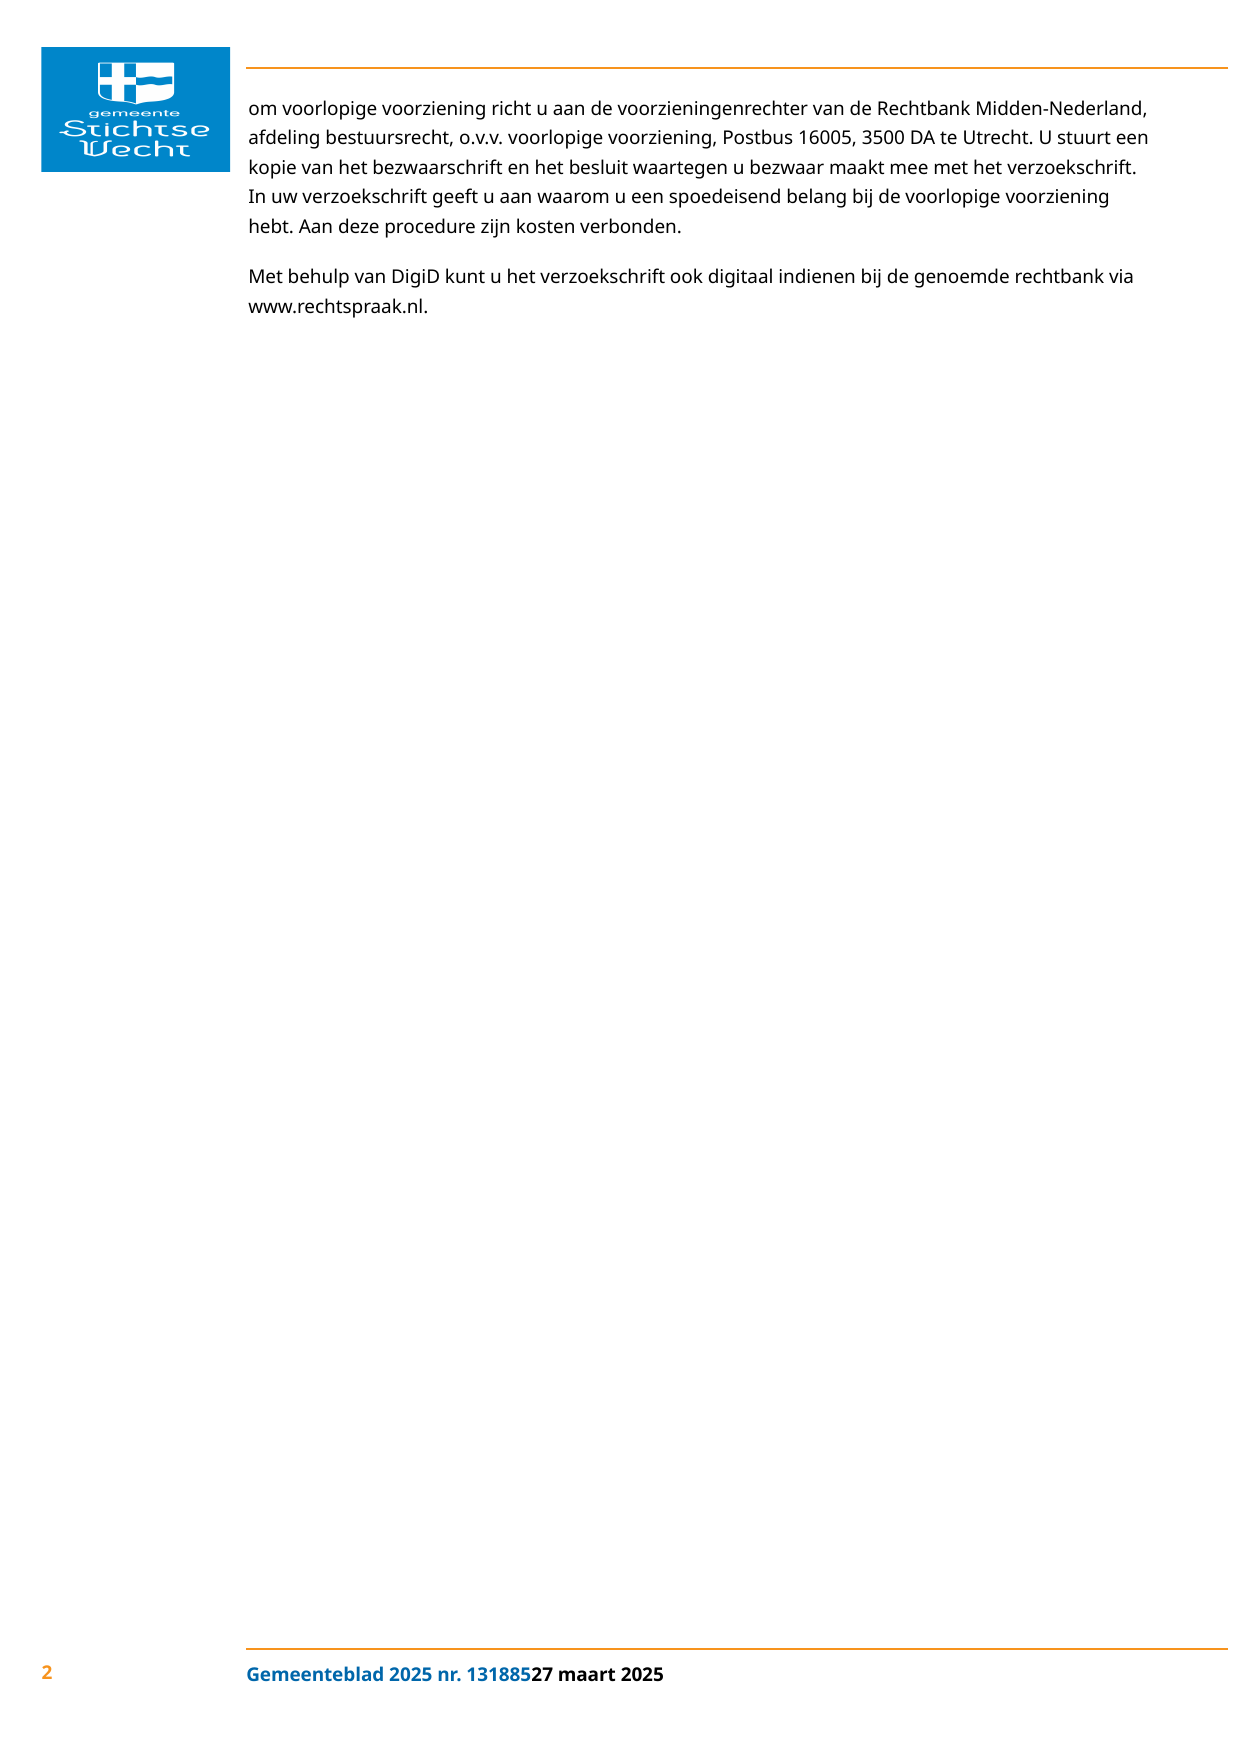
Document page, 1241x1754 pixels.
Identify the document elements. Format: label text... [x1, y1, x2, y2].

picture [137, 63, 174, 103]
picture [99, 63, 135, 101]
text Met behulp van DigiD kunt u het verzoekschrift ook digitaal indienen bij de genoemde rechtbank via www.rechtspraak.nl. [248, 263, 1152, 319]
text om voorlopige voorziening richt u aan de voorzieningenrechter van de Rechtbank Midden-Nederland, afdeling bestuursrecht, o.v.v. voorlopige voorziening, Postbus 16005, 3500 DA te Utrecht. U stuurt een kopie van het bezwaarschrift en het besluit waartegen u bezwaar maakt mee met het verzoekschrift. In uw verzoekschrift geeft u aan waarom u een spoedeisend belang bij de voorlopige voorziening hebt. Aan deze procedure zijn kosten verbonden. [248, 95, 1152, 239]
